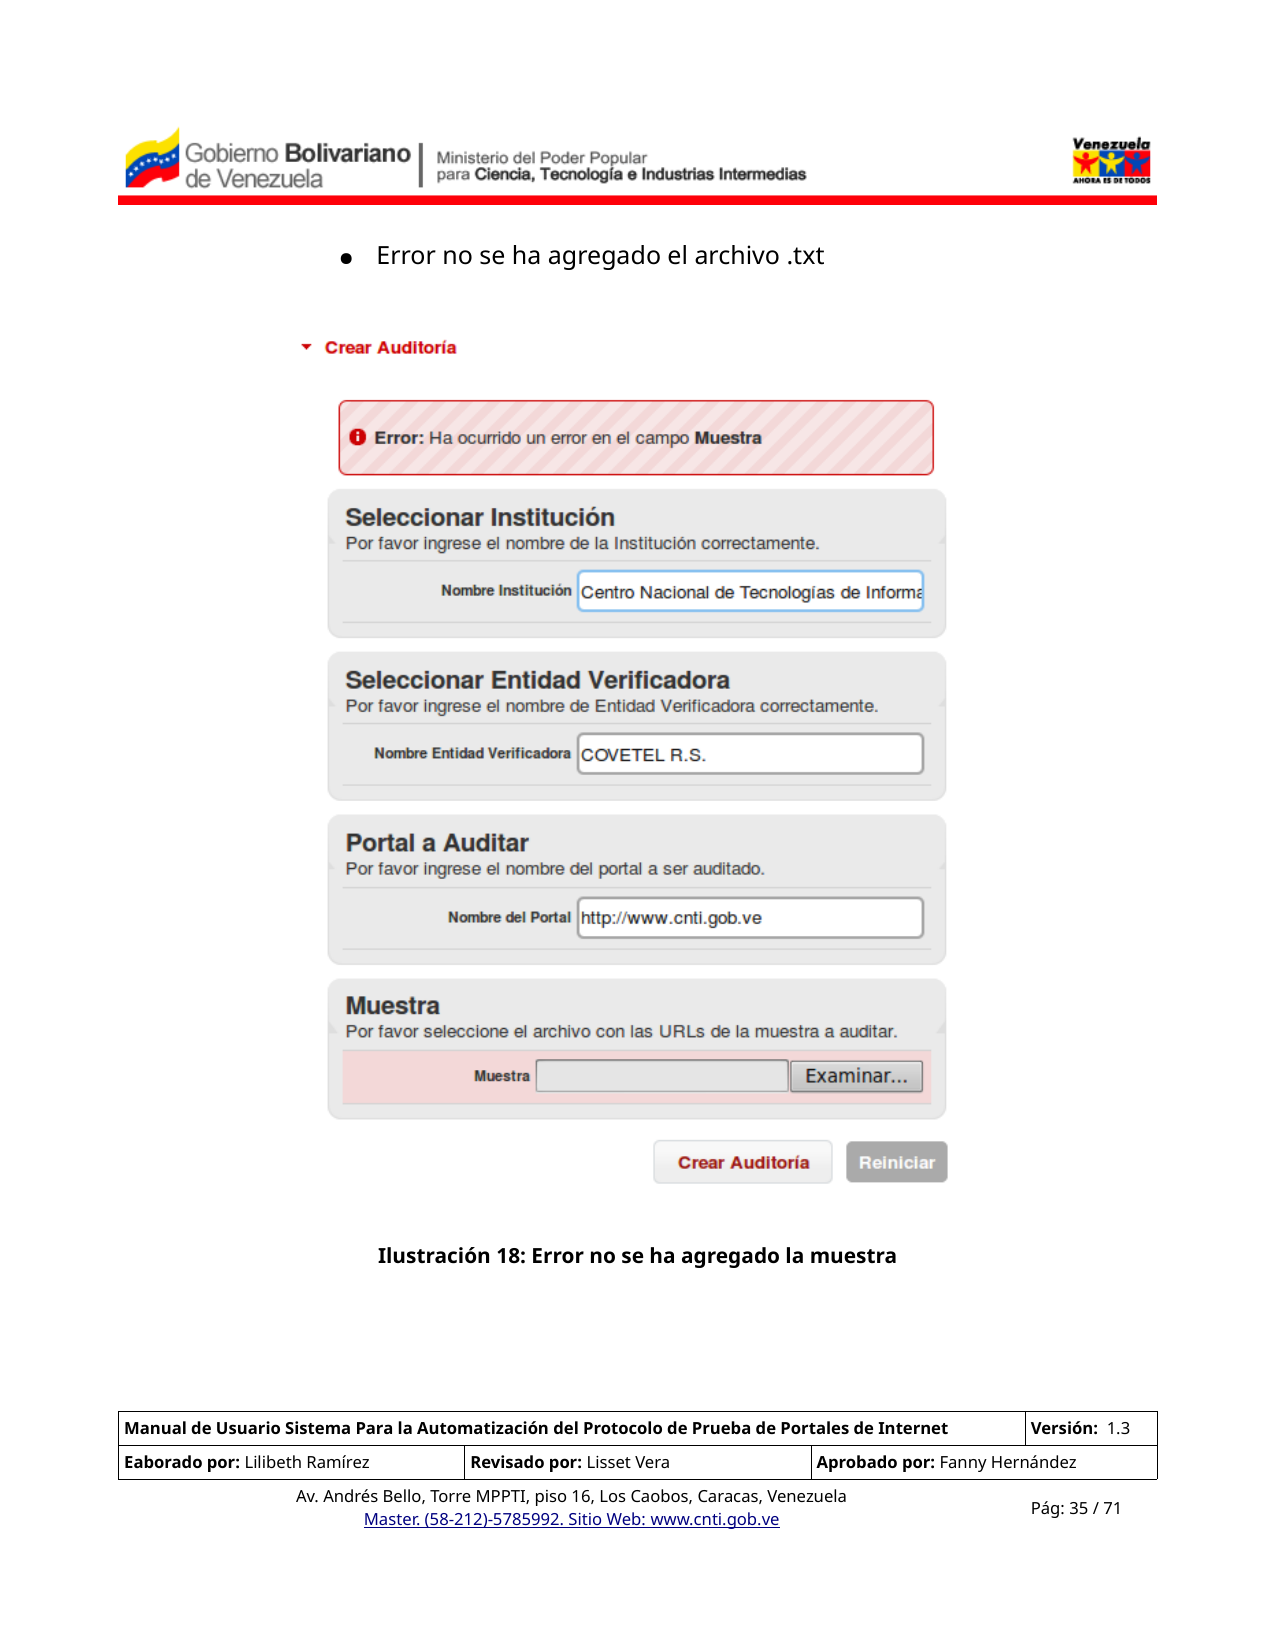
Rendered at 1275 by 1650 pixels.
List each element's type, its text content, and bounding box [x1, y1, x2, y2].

text Ilustración 18: Error no se ha agregado la muestra [281, 1241, 994, 1269]
picture [295, 336, 956, 1188]
picture [118, 119, 1157, 205]
list Error no se ha agregado el archivo .txt [339, 238, 1098, 272]
